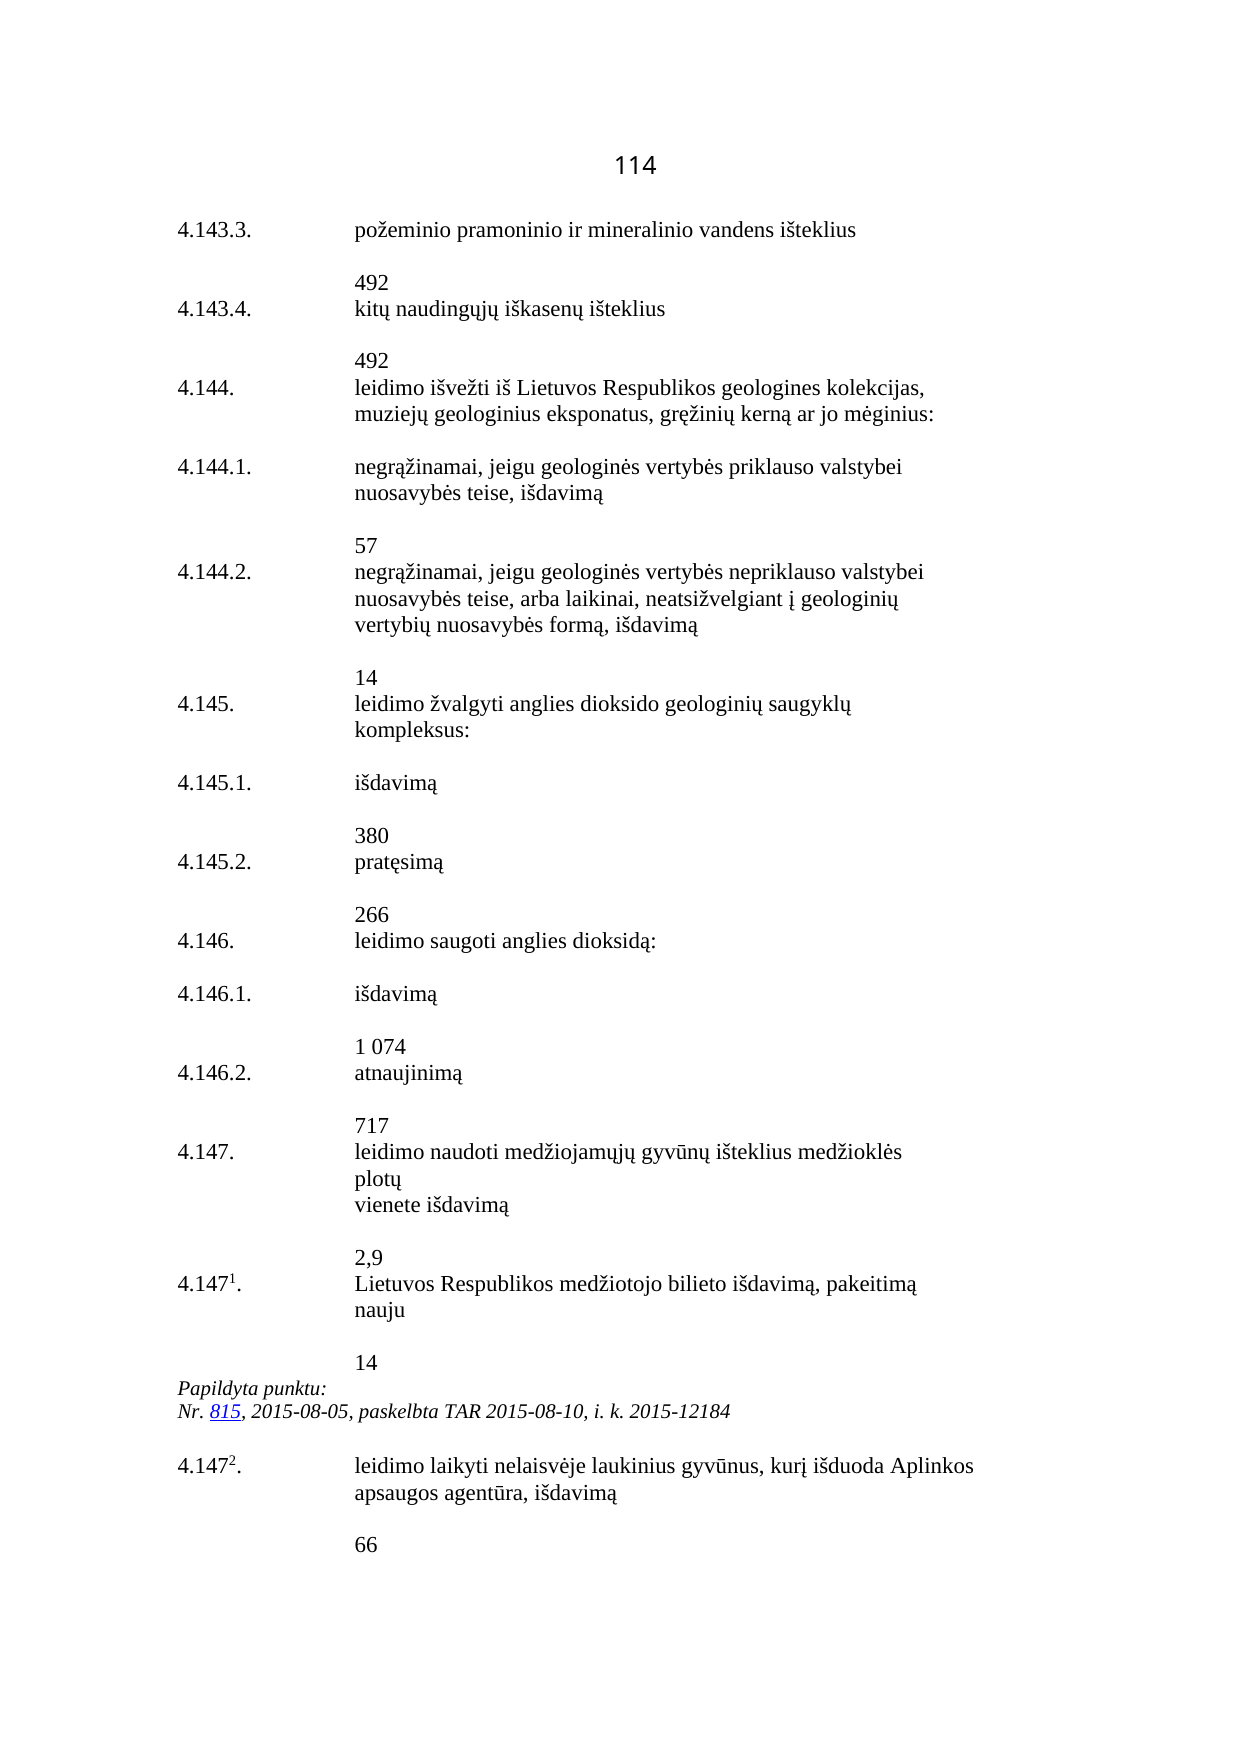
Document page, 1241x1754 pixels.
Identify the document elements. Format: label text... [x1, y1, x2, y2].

text 4.1472. leidimo laikyti nelaisvėje laukinius gyvūnus, kurį išduoda Aplinkos apsaugos agentūra, išdavimą 66 [177, 1452, 1034, 1558]
text 4.146.2. atnaujinimą 717 [177, 1059, 945, 1138]
text 4.144. leidimo išvežti iš Lietuvos Respublikos geologines kolekcijas, [177, 374, 945, 400]
text muziejų geologinius eksponatus, gręžinių kerną ar jo mėginius: [354, 400, 945, 453]
text vienete išdavimą 2,9 [354, 1191, 945, 1270]
text 4.145. leidimo žvalgyti anglies dioksido geologinių saugyklų kompleksus: [177, 690, 945, 769]
text 4.147. leidimo naudoti medžiojamųjų gyvūnų išteklius medžioklės plotų [177, 1138, 945, 1191]
text vertybių nuosavybės formą, išdavimą 14 [354, 611, 945, 690]
text 4.143.3. požeminio pramoninio ir mineralinio vandens išteklius 492 [177, 216, 945, 295]
text 4.146.1. išdavimą 1 074 [177, 980, 945, 1059]
text Papildyta punktu: [177, 1375, 1093, 1399]
text nuosavybės teise, arba laikinai, neatsižvelgiant į geologinių [354, 585, 945, 611]
text 4.1471. Lietuvos Respublikos medžiotojo bilieto išdavimą, pakeitimą [177, 1270, 945, 1296]
text 4.144.2. negrąžinamai, jeigu geologinės vertybės nepriklauso valstybei [177, 558, 945, 585]
text nuosavybės teise, išdavimą 57 [354, 479, 945, 558]
text nauju 14 [354, 1296, 945, 1375]
text 4.145.2. pratęsimą 266 [177, 848, 945, 927]
text 4.146. leidimo saugoti anglies dioksidą: [177, 927, 945, 980]
text 4.143.4. kitų naudingųjų iškasenų išteklius 492 [177, 295, 945, 374]
text 4.144.1. negrąžinamai, jeigu geologinės vertybės priklauso valstybei [177, 453, 945, 479]
text 4.145.1. išdavimą 380 [177, 769, 945, 848]
text Nr. 815, 2015-08-05, paskelbta TAR 2015-08-10, i. k. 2015-12184 [177, 1399, 1093, 1423]
